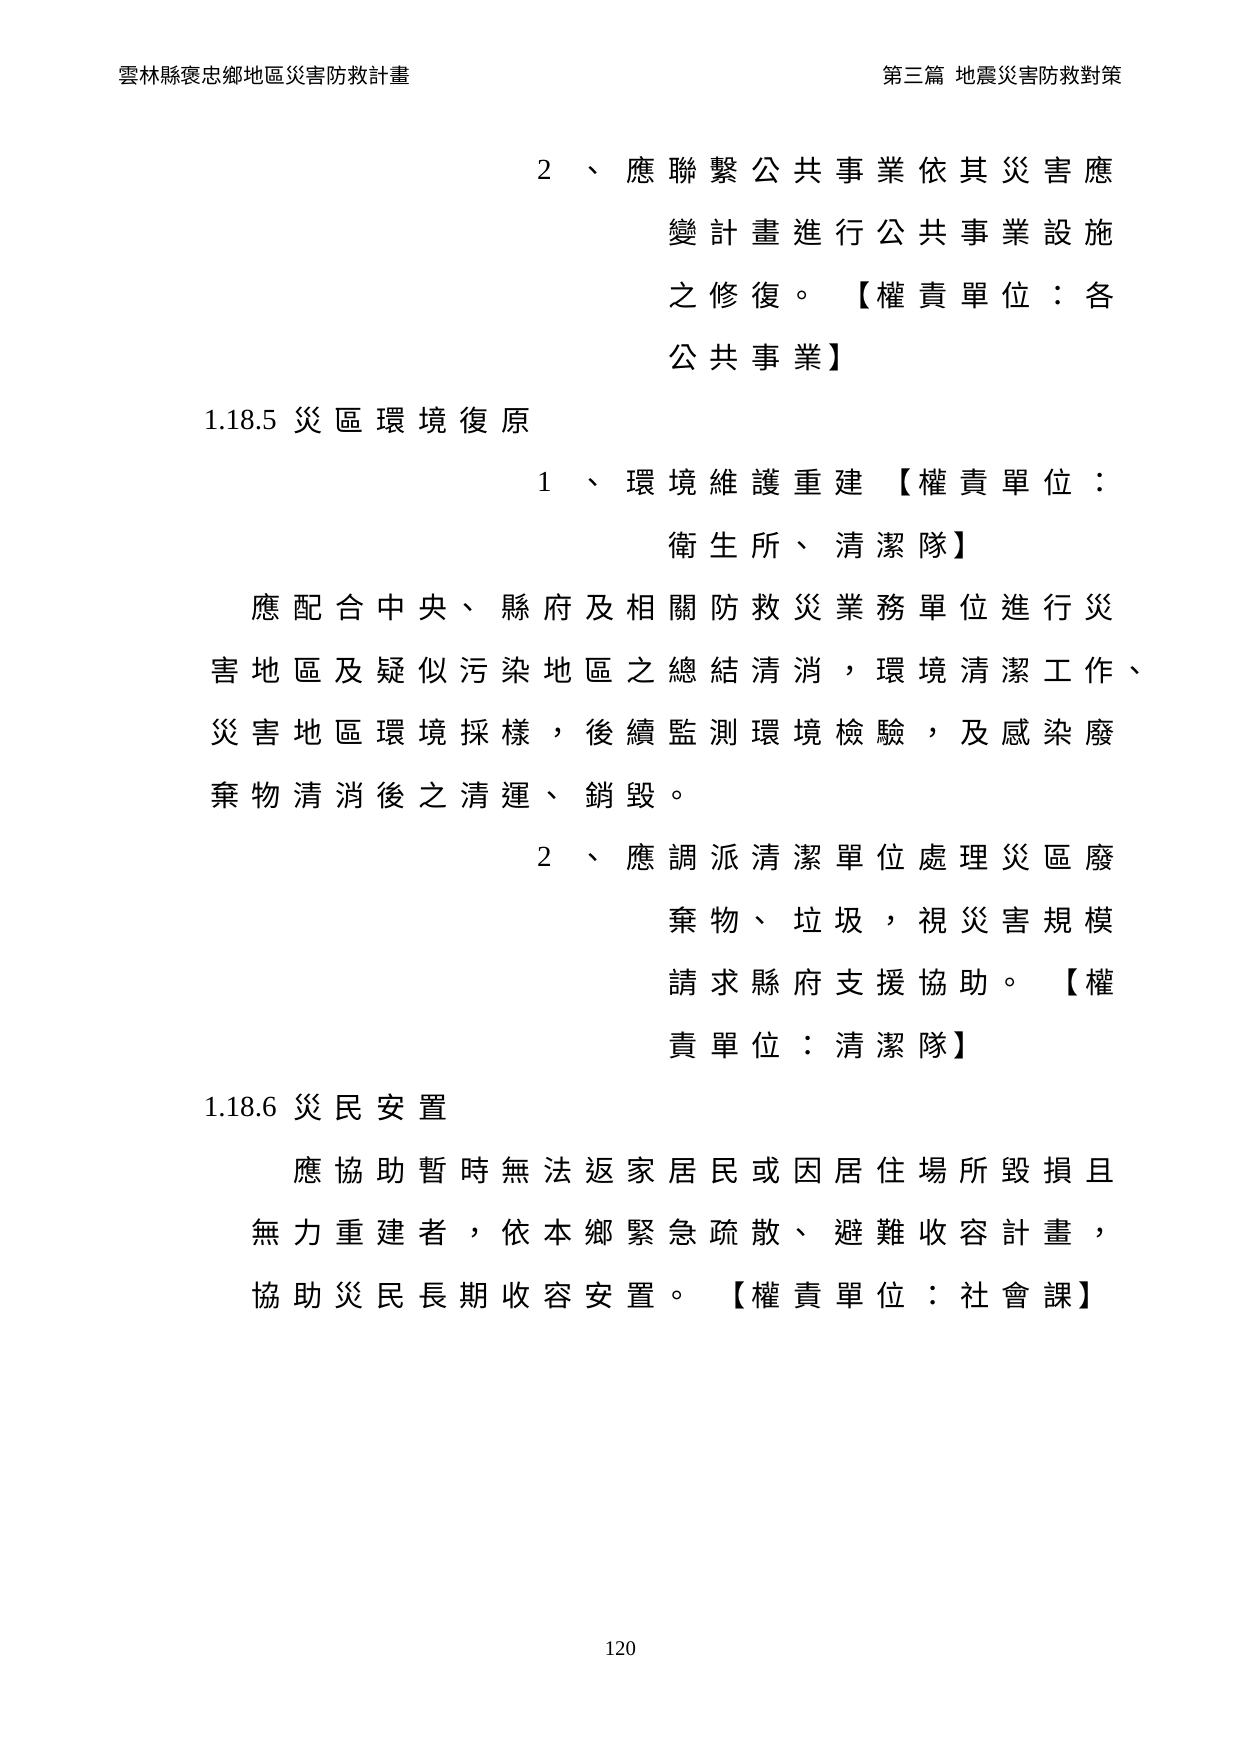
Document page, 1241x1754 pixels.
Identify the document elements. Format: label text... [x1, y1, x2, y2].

list 環境維護重建【權責單位：衛生所、清潔隊】 [534, 439, 1120, 564]
text 應配合中央、縣府及相關防救災業務單位進行災害地區及疑似污染地區之總結清消，環境清潔工作、災害地區環境採樣，後續監測環境檢驗，及感染廢棄物清消後之清運、銷毀。 [183, 564, 1120, 814]
list 應調派清潔單位處理災區廢棄物、垃圾，視災害規模請求縣府支援協助。【權責單位：清潔隊】 [534, 814, 1120, 1064]
list 應聯繫公共事業依其災害應變計畫進行公共事業設施之修復。【權責單位：各公共事業】 [534, 127, 1120, 377]
list 災民安置 [179, 1064, 1120, 1127]
text 應協助暫時無法返家居民或因居住場所毀損且無力重建者，依本鄉緊急疏散、避難收容計畫，協助災民長期收容安置。【權責單位：社會課】 [213, 1127, 1120, 1314]
list 災區環境復原 [179, 377, 1120, 439]
